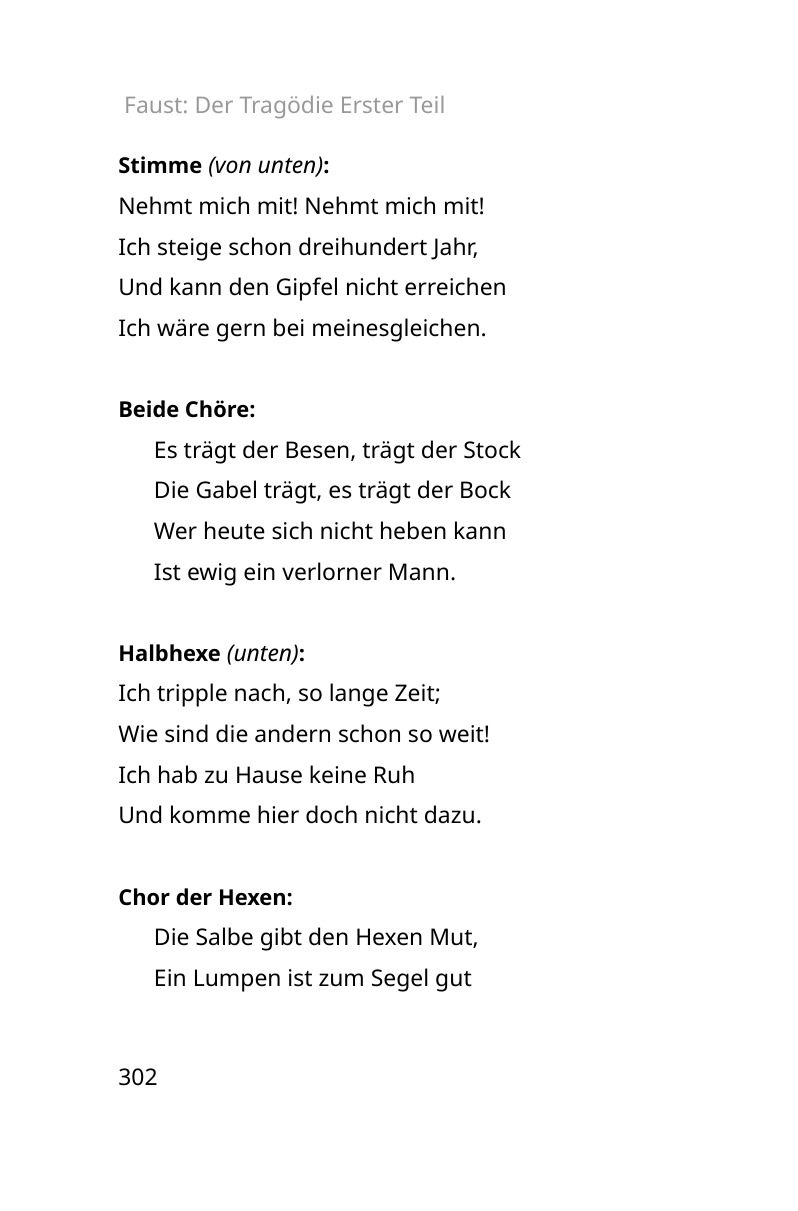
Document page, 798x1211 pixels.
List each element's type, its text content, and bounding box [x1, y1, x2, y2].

text Chor der Hexen: Die Salbe gibt den Hexen Mut, Ein Lumpen ist zum Segel gut [118, 858, 679, 993]
text Beide Chöre: Es trägt der Besen, trägt der Stock Die Gabel trägt, es trägt der Bock Wer heute sich nicht heben kann Ist ewig ein verlorner Mann. [118, 370, 679, 587]
text Stimme (von unten): Nehmt mich mit! Nehmt mich mit! Ich steige schon dreihundert Jahr, Und kann den Gipfel nicht erreichen Ich wäre gern bei meinesgleichen. [118, 149, 679, 343]
text Halbhexe (unten): Ich tripple nach, so lange Zeit; Wie sind die andern schon so weit! Ich hab zu Hause keine Ruh Und komme hier doch nicht dazu. [118, 614, 679, 831]
